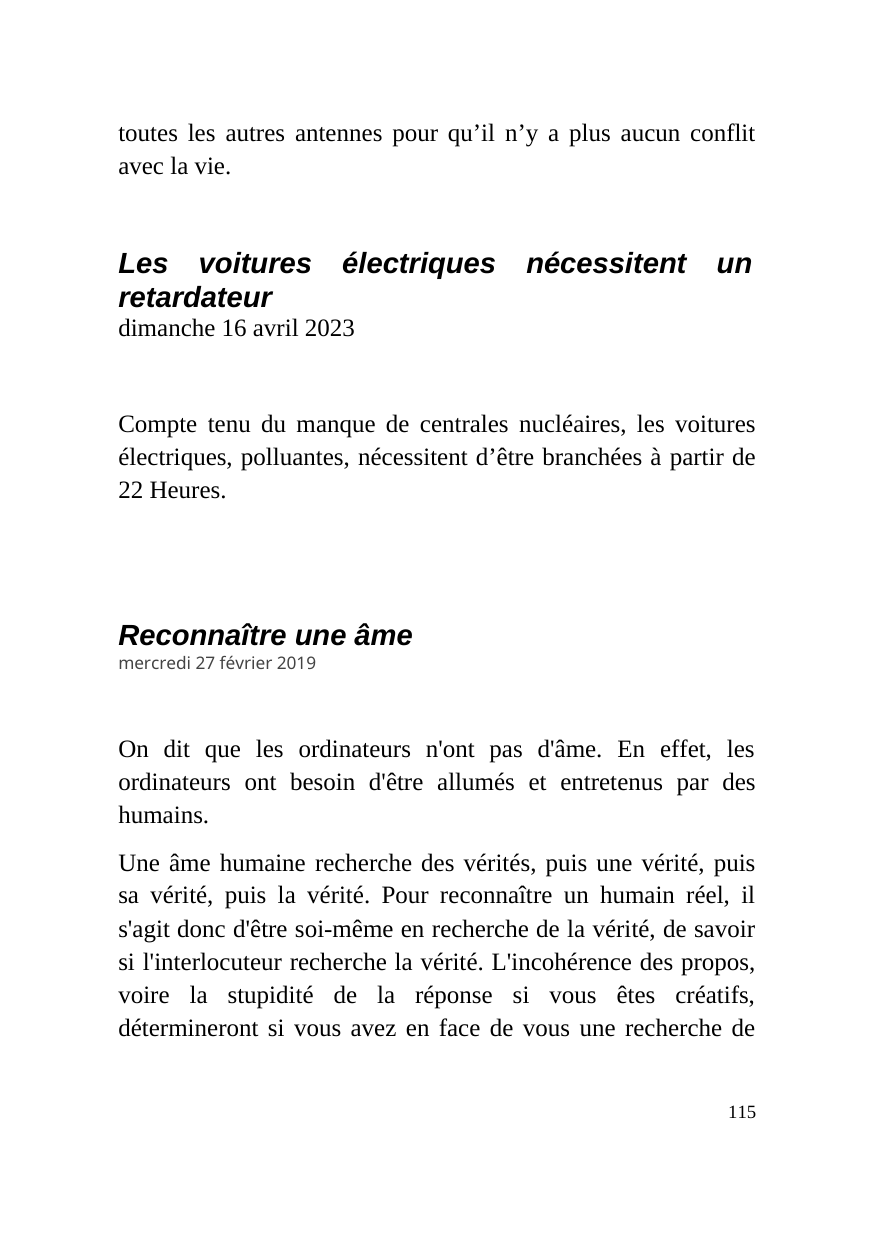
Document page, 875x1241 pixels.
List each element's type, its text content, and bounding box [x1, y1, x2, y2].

text toutes les autres antennes pour qu’il n’y a plus aucun conflit avec la vie. [118, 118, 756, 180]
subtitle Reconnaître une âme [118, 617, 756, 651]
text Une âme humaine recherche des vérités, puis une vérité, puis sa vérité, puis la vérité. Pour reconnaître un humain réel, il s'agit donc d'être soi-même en recherche de la vérité, de savoir si l'interlocuteur recherche la vérité. L'incohérence des propos, voire la stupidité de la réponse si vous êtes créatifs, détermineront si vous avez en face de vous une recherche de [118, 848, 756, 1041]
text On dit que les ordinateurs n'ont pas d'âme. En effet, les ordinateurs ont besoin d'être allumés et entretenus par des humains. [118, 734, 756, 829]
text mercredi 27 février 2019 [118, 651, 756, 674]
subtitle Les voitures électriques nécessitent un retardateur [118, 246, 756, 313]
text Compte tenu du manque de centrales nucléaires, les voitures électriques, polluantes, nécessitent d’être branchées à partir de 22 Heures. [118, 409, 756, 503]
text dimanche 16 avril 2023 [118, 313, 756, 342]
